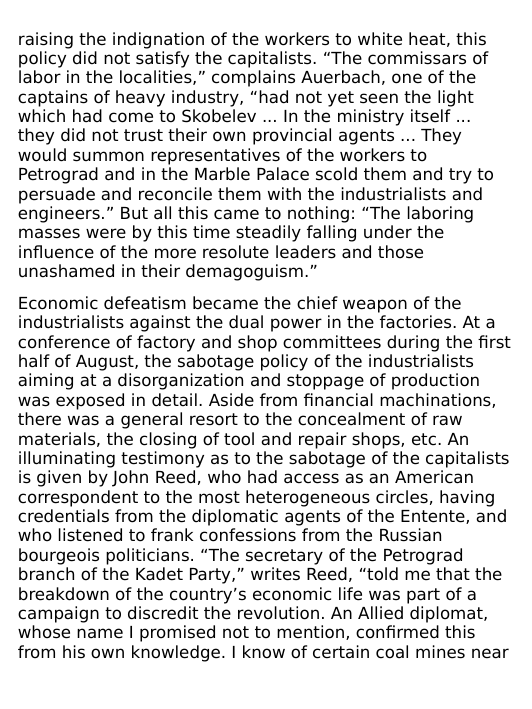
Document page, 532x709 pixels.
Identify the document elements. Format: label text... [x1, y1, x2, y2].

text raising the indignation of the workers to white heat, this policy did not satisfy the capitalists. “The commissars of labor in the localities,” complains Auerbach, one of the captains of heavy industry, “had not yet seen the light which had come to Skobelev ... In the ministry itself ... they did not trust their own provincial agents ... They would summon representatives of the workers to Petrograd and in the Marble Palace scold them and try to persuade and reconcile them with the industrialists and engineers.” But all this came to nothing: “The laboring masses were by this time steadily falling under the influence of the more resolute leaders and those unashamed in their demagoguism.” [18, 29, 514, 281]
text Economic defeatism became the chief weapon of the industrialists against the dual power in the factories. At a conference of factory and shop committees during the first half of August, the sabotage policy of the industrialists aiming at a disorganization and stoppage of production was exposed in detail. Aside from financial machinations, there was a general resort to the concealment of raw materials, the closing of tool and repair shops, etc. An illuminating testimony as to the sabotage of the capitalists is given by John Reed, who had access as an American correspondent to the most heterogeneous circles, having credentials from the diplomatic agents of the Entente, and who listened to frank confessions from the Russian bourgeois politicians. “The secretary of the Petrograd branch of the Kadet Party,” writes Reed, “told me that the breakdown of the country’s economic life was part of a campaign to discredit the revolution. An Allied diplomat, whose name I promised not to mention, confirmed this from his own knowledge. I know of certain coal mines near [18, 294, 514, 662]
